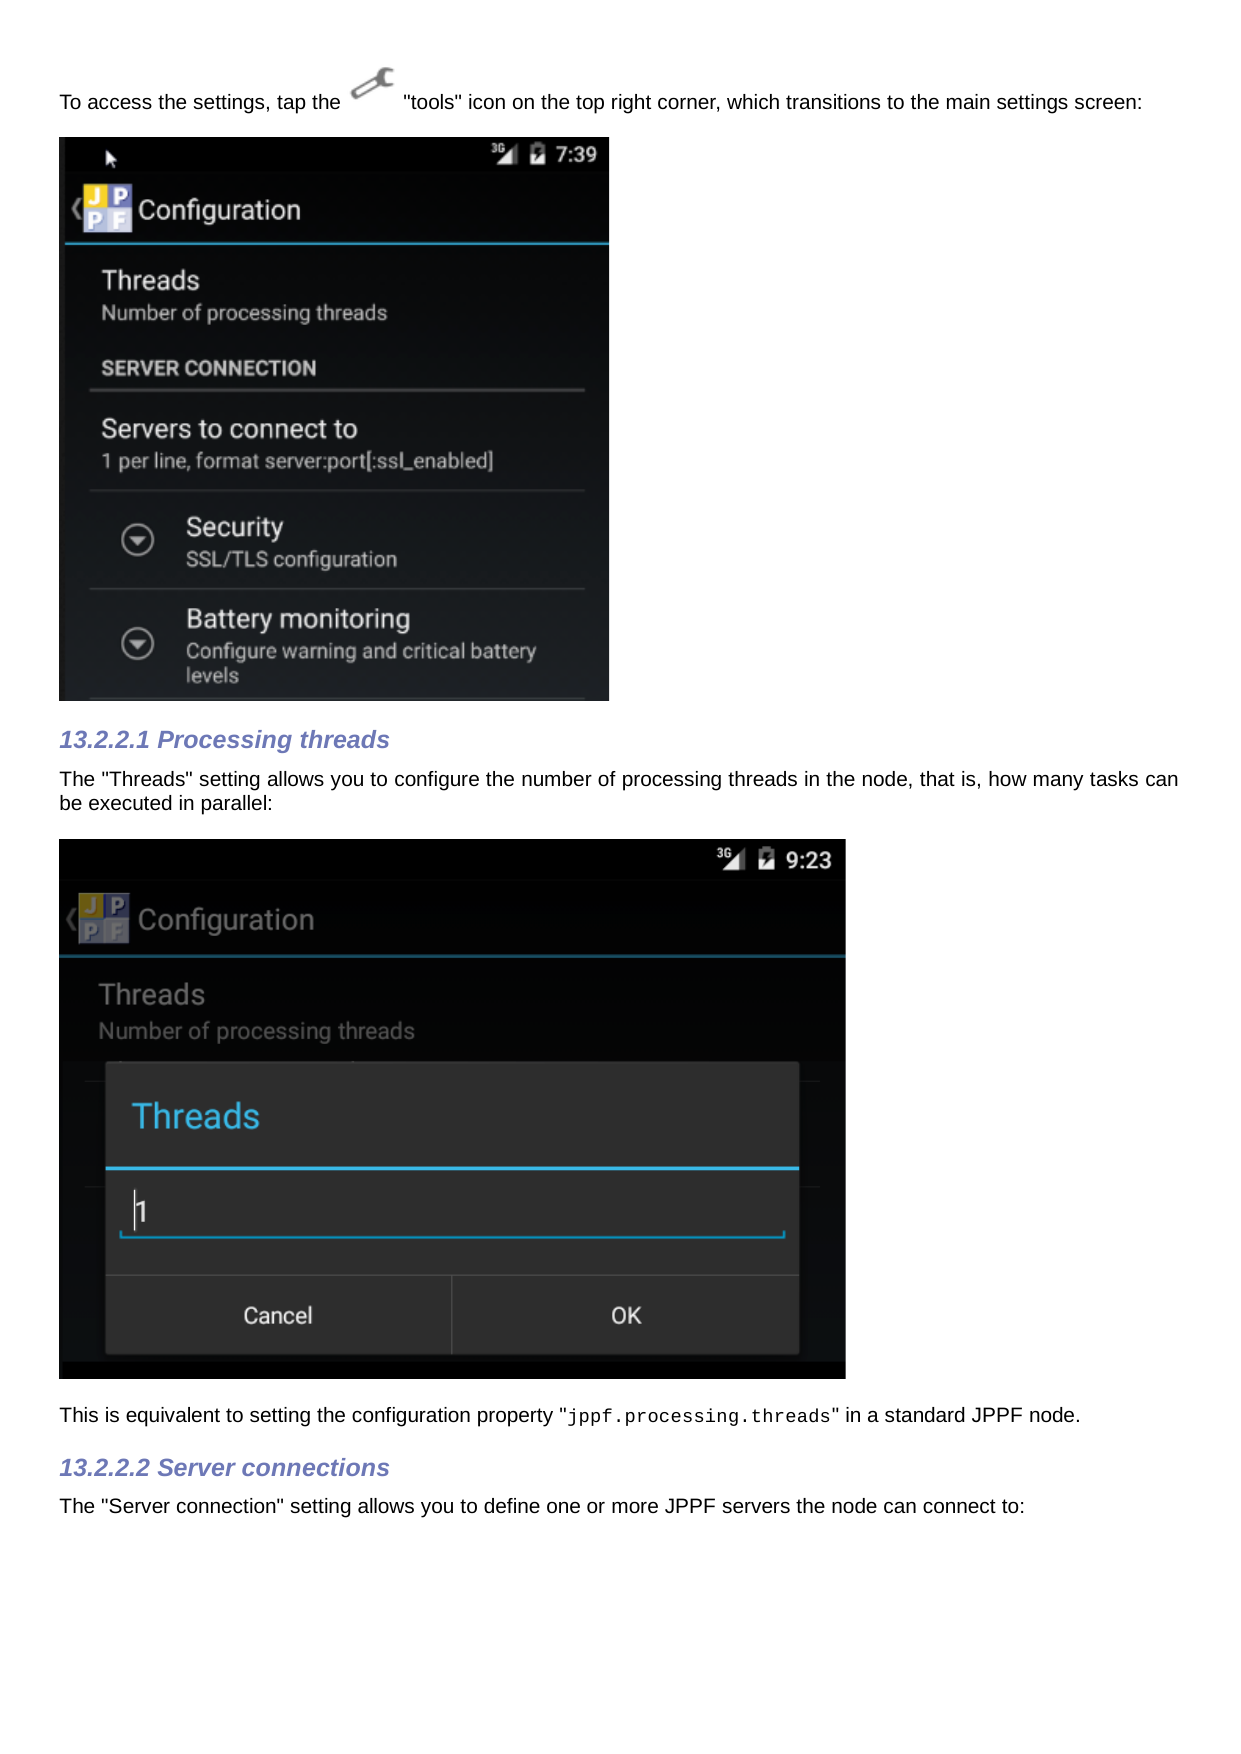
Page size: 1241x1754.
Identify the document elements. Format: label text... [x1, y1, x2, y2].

text The "Threads" setting allows you to configure the number of processing threads in the node, that is, how many tasks can be executed in parallel: [59, 767, 1181, 815]
picture [347, 59, 398, 109]
subtitle Server connections [59, 1453, 1181, 1482]
picture [59, 839, 846, 1379]
text To access the settings, tap the "tools" icon on the top right corner, which transitions to the main settings screen: [59, 87, 1181, 114]
subtitle Processing threads [59, 725, 1181, 754]
text This is equivalent to setting the configuration property "jppf.processing.threads" in a standard JPPF node. [59, 1403, 1181, 1428]
text The "Server connection" setting allows you to define one or more JPPF servers the node can connect to: [59, 1494, 1181, 1518]
picture [59, 137, 610, 701]
